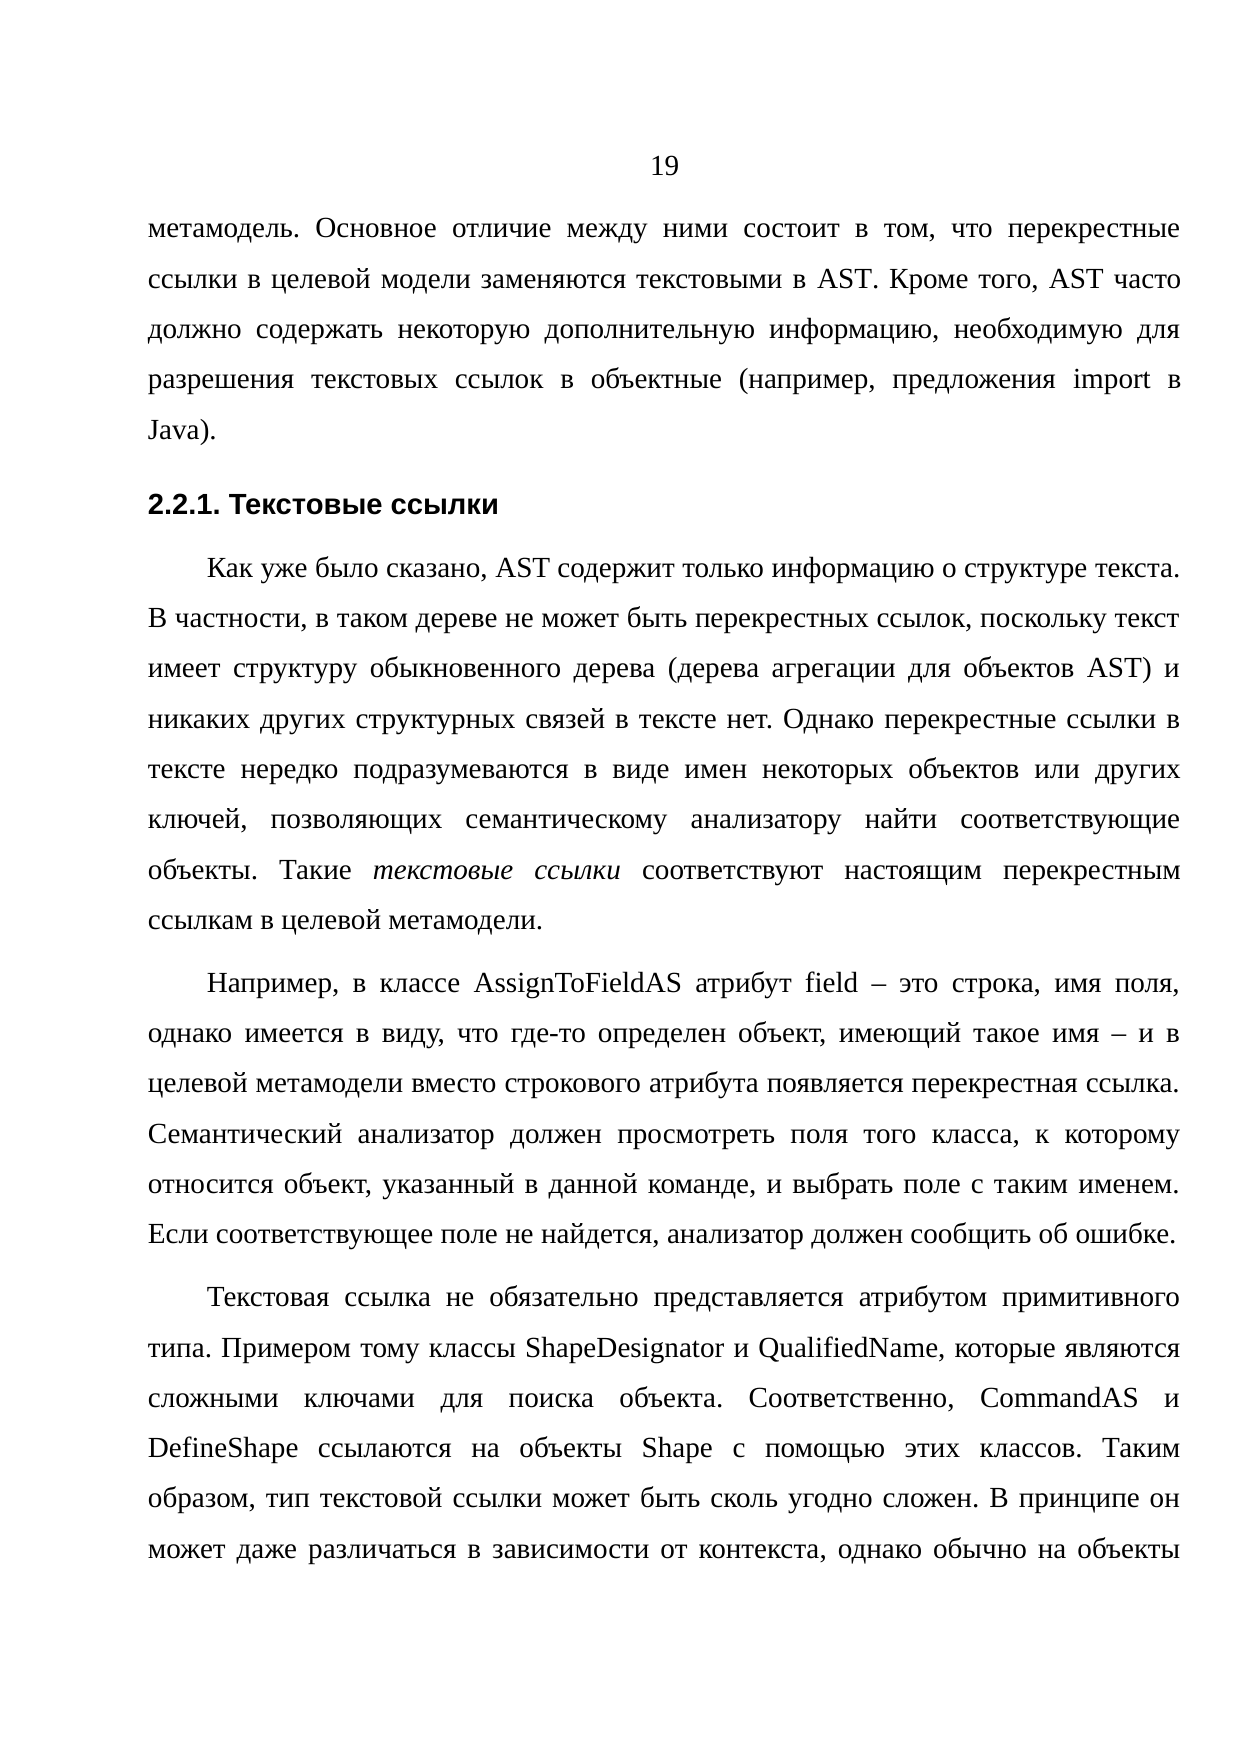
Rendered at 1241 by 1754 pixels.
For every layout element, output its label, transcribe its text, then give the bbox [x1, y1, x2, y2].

text Например, в классе AssignToFieldAS атрибут field – это строка, имя поля, однако имеется в виду, что где-то определен объект, имеющий такое имя – и в целевой метамодели вместо строкового атрибута появляется перекрестная ссылка. Семантический анализатор должен просмотреть поля того класса, к которому относится объект, указанный в данной команде, и выбрать поле с таким именем. Если соответствующее поле не найдется, анализатор должен сообщить об ошибке. [148, 965, 1181, 1250]
text Как уже было сказано, AST содержит только информацию о структуре текста. В частности, в таком дереве не может быть перекрестных ссылок, поскольку текст имеет структуру обыкновенного дерева (дерева агрегации для объектов AST) и никаких других структурных связей в тексте нет. Однако перекрестные ссылки в тексте нередко подразумеваются в виде имен некоторых объектов или других ключей, позволяющих семантическому анализатору найти соответствующие объекты. Такие текстовые ссылки соответствуют настоящим перекрестным ссылкам в целевой метамодели. [148, 550, 1181, 936]
text Текстовая ссылка не обязательно представляется атрибутом примитивного типа. Примером тому классы ShapeDesignator и QualifiedName, которые являются сложными ключами для поиска объекта. Соответственно, CommandAS и DefineShape ссылаются на объекты Shape с помощью этих классов. Таким образом, тип текстовой ссылки может быть сколь угодно сложен. В принципе он может даже различаться в зависимости от контекста, однако обычно на объекты [148, 1279, 1181, 1564]
subtitle Текстовые ссылки [148, 487, 1181, 521]
text метамодель. Основное отличие между ними состоит в том, что перекрестные ссылки в целевой модели заменяются текстовыми в AST. Кроме того, AST часто должно содержать некоторую дополнительную информацию, необходимую для разрешения текстовых ссылок в объектные (например, предложения import в Java). [148, 211, 1181, 445]
